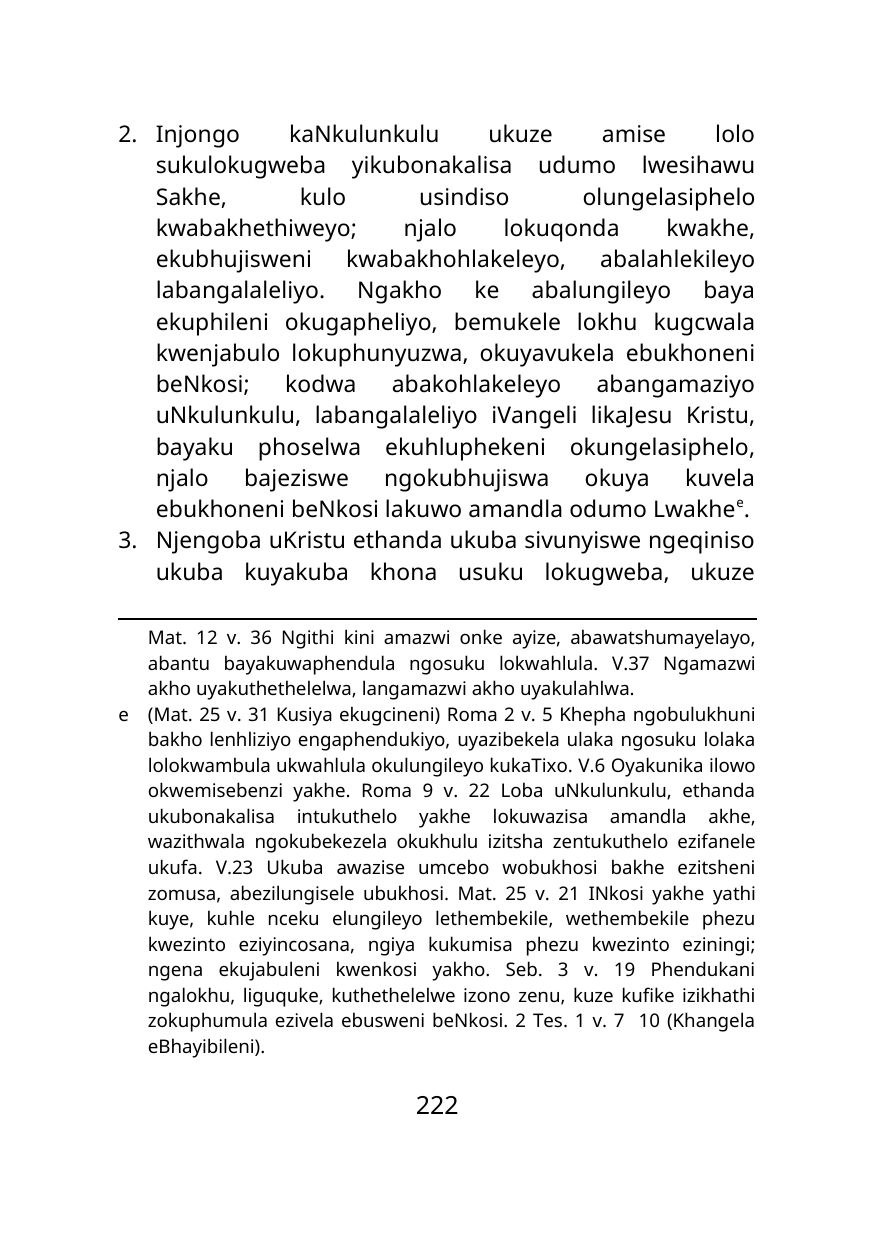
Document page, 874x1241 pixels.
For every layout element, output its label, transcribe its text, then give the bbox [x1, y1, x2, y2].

list (Mat. 25 v. 31 Kusiya ekugcineni) Roma 2 v. 5 Khepha ngobulukhuni bakho lenhliziyo engaphendukiyo, uyazibekela ulaka ngosuku lolaka lolokwambula ukwahlula okulungileyo kukaTixo. V.6 Oyakunika ilowo okwemisebenzi yakhe. Roma 9 v. 22 Loba uNkulunkulu, ethanda ukubonakalisa intukuthelo yakhe lokuwazisa amandla akhe, wazithwala ngokubekezela okukhulu izitsha zentukuthelo ezifanele ukufa. V.23 Ukuba awazise umcebo wobukhosi bakhe ezitsheni zomusa, abezilungisele ubukhosi. Mat. 25 v. 21 INkosi yakhe yathi kuye, kuhle nceku elungileyo lethembekile, wethembekile phezu kwezinto eziyincosana, ngiya kukumisa phezu kwezinto eziningi; ngena ekujabuleni kwenkosi yakho. Seb. 3 v. 19 Phendukani ngalokhu, liguquke, kuthethelelwe izono zenu, kuze kufike izikhathi zokuphumula ezivela ebusweni beNkosi. 2 Tes. 1 v. 7 10 (Khangela eBhayibileni). [118, 701, 756, 1058]
list Njengoba uKristu ethanda ukuba sivunyiswe ngeqiniso ukuba kuyakuba khona usuku lokugweba, ukuze [118, 524, 756, 587]
list Injongo kaNkulunkulu ukuze amise lolo sukulokugweba yikubonakalisa udumo lwesihawu Sakhe, kulo usindiso olungelasiphelo kwabakhethiweyo; njalo lokuqonda kwakhe, ekubhujisweni kwabakhohlakeleyo, abalahlekileyo labangalaleliyo. Ngakho ke abalungileyo baya ekuphileni okugapheliyo, bemukele lokhu kugcwala kwenjabulo lokuphunyuzwa, okuyavukela ebukhoneni beNkosi; kodwa abakohlakeleyo abangamaziyo uNkulunkulu, labangalaleliyo iVangeli likaJesu Kristu, bayaku phoselwa ekuhluphekeni okungelasiphelo, njalo bajeziswe ngokubhujiswa okuya kuvela ebukhoneni beNkosi lakuwo amandla odumo Lwakhe. [118, 118, 756, 524]
list Mat. 12 v. 36 Ngithi kini amazwi onke ayize, abawatshumayelayo, abantu bayakuwaphendula ngosuku lokwahlula. V.37 Ngamazwi akho uyakuthethelelwa, langamazwi akho uyakulahlwa. [118, 625, 756, 701]
